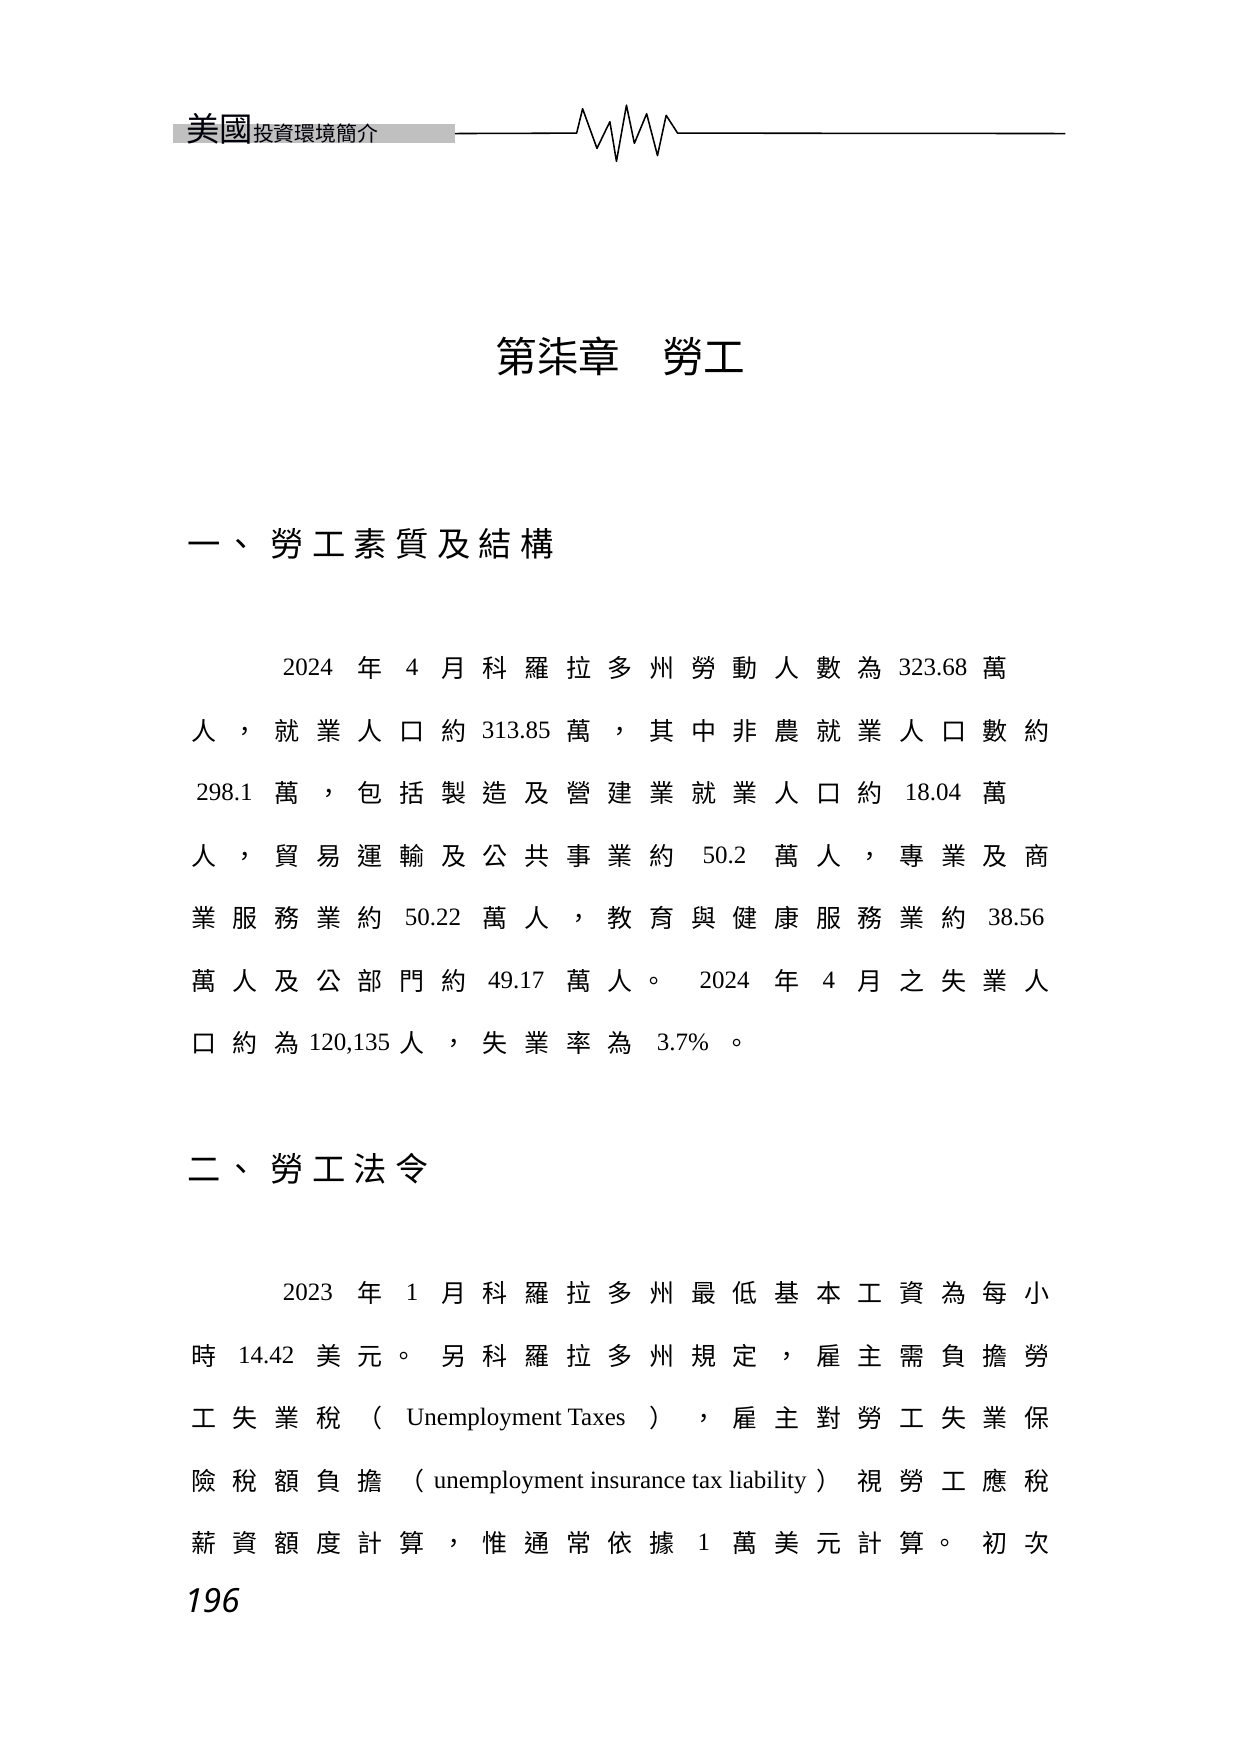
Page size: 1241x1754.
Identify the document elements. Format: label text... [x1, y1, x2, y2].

text 一、勞工素質及結構 [183, 500, 1058, 563]
text 第柒章 勞工 [183, 313, 1058, 375]
text 2023年1月科羅拉多州最低基本工資為每小時14.42美元。另科羅拉多州規定，雇主需負擔勞工失業稅（Unemployment Taxes），雇主對勞工失業保險稅額負擔（unemployment insurance tax liability）視勞工應稅薪資額度計算，惟通常依據1萬美元計算。初次 [183, 1250, 1058, 1563]
text 2024年4月科羅拉多州勞動人數為323.68萬人，就業人口約313.85萬，其中非農就業人口數約298.1萬，包括製造及營建業就業人口約18.04萬人，貿易運輸及公共事業約50.2萬人，專業及商業服務業約50.22萬人，教育與健康服務業約38.56萬人及公部門約49.17萬人。2024年4月之失業人口約為120,135人，失業率為3.7%。 [183, 625, 1058, 1063]
text 二、勞工法令 [183, 1125, 1058, 1188]
